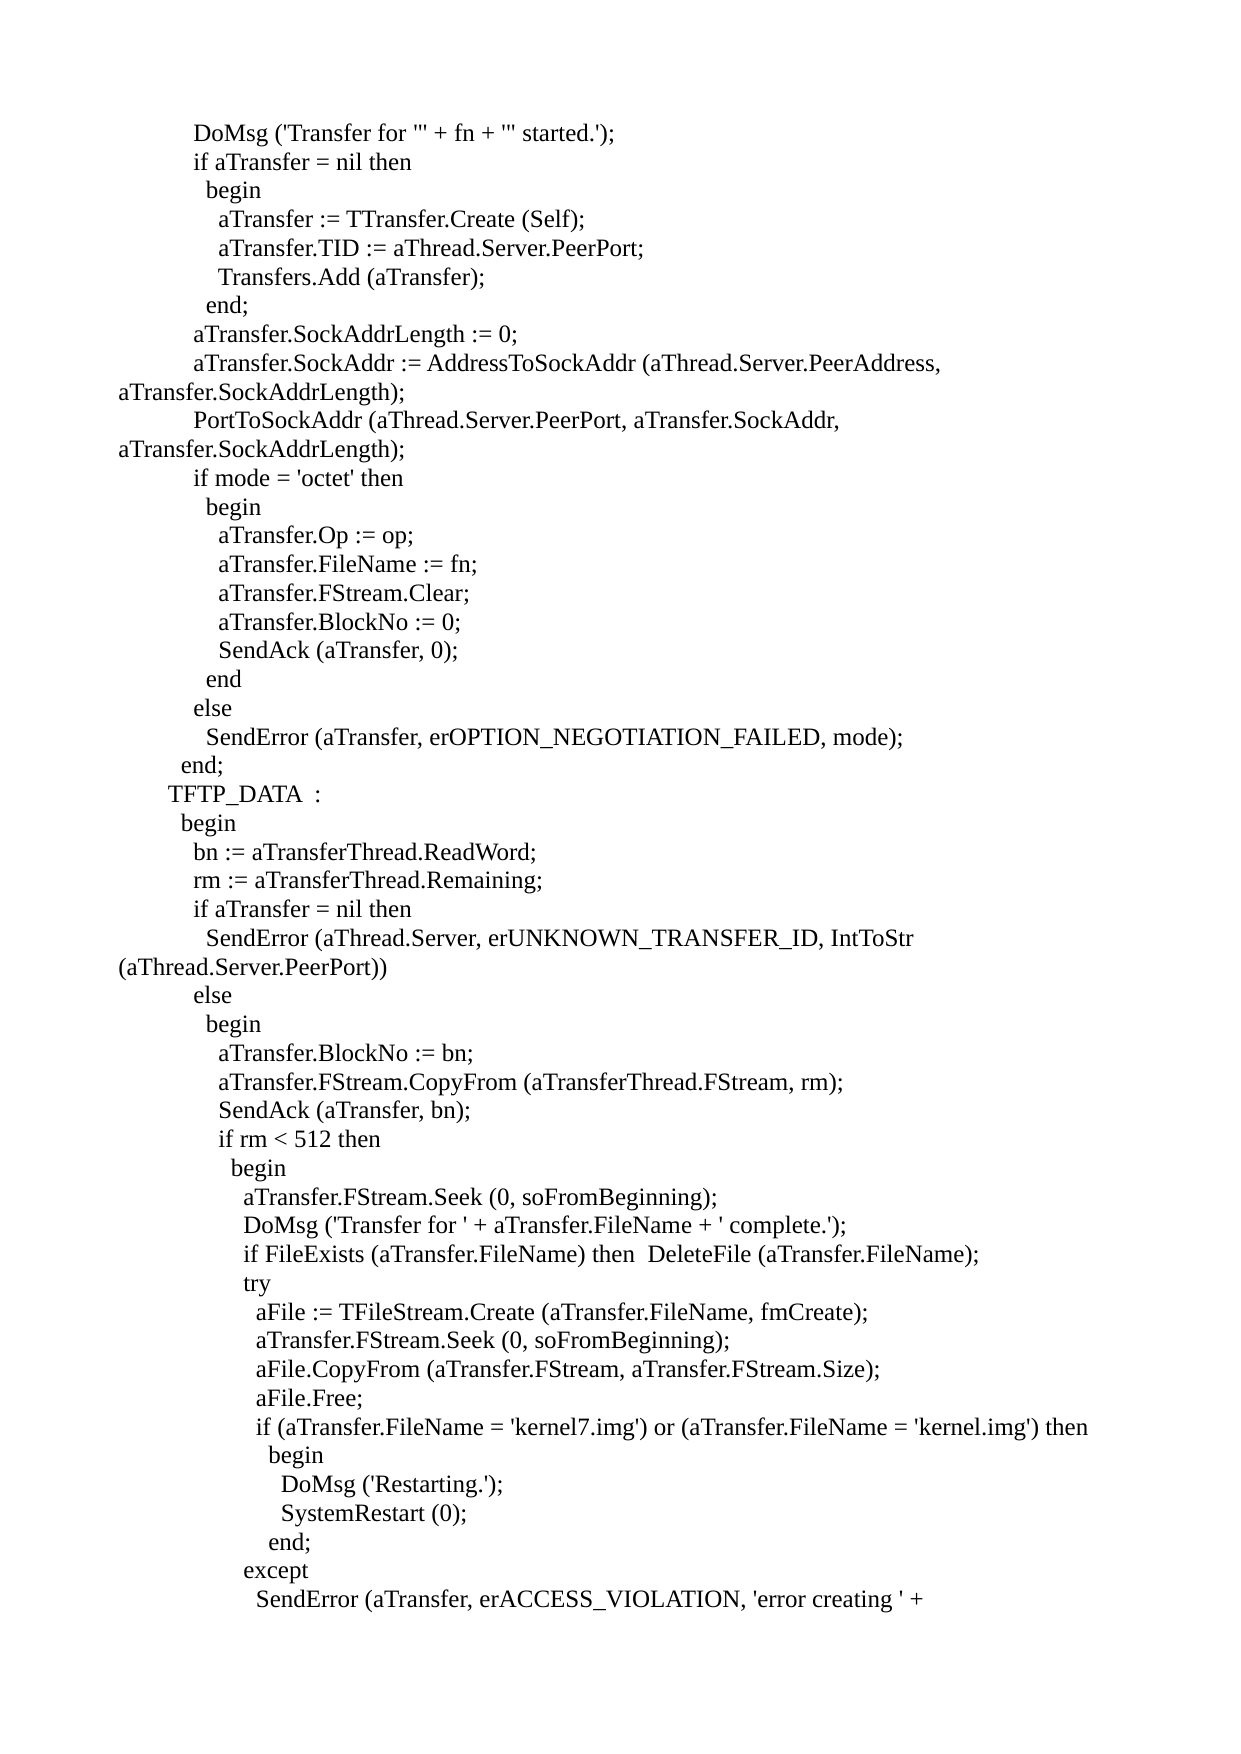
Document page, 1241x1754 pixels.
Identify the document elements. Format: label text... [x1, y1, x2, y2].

text aTransfer.FStream.Clear; [118, 578, 1122, 607]
text aTransfer.TID := aThread.Server.PeerPort; [118, 233, 1122, 262]
text SendError (aTransfer, erACCESS_VIOLATION, 'error creating ' + [118, 1584, 1122, 1613]
text TFTP_DATA : [118, 779, 1122, 808]
text end; [118, 1527, 1122, 1556]
text aTransfer.BlockNo := bn; [118, 1038, 1122, 1067]
text aTransfer.FStream.Seek (0, soFromBeginning); [118, 1326, 1122, 1354]
text aTransfer.BlockNo := 0; [118, 607, 1122, 636]
text SendAck (aTransfer, 0); [118, 636, 1122, 664]
text DoMsg ('Restarting.'); [118, 1469, 1122, 1498]
text begin [118, 176, 1122, 204]
text bn := aTransferThread.ReadWord; [118, 837, 1122, 866]
text end; [118, 751, 1122, 779]
text aTransfer.SockAddrLength := 0; [118, 319, 1122, 348]
text if mode = 'octet' then [118, 463, 1122, 492]
text aTransfer.FStream.Seek (0, soFromBeginning); [118, 1182, 1122, 1211]
text SendError (aTransfer, erOPTION_NEGOTIATION_FAILED, mode); [118, 722, 1122, 751]
text if FileExists (aTransfer.FileName) then DeleteFile (aTransfer.FileName); [118, 1239, 1122, 1268]
text DoMsg ('Transfer for ' + aTransfer.FileName + ' complete.'); [118, 1211, 1122, 1239]
text if (aTransfer.FileName = 'kernel7.img') or (aTransfer.FileName = 'kernel.img') then [118, 1412, 1122, 1441]
text aFile := TFileStream.Create (aTransfer.FileName, fmCreate); [118, 1297, 1122, 1326]
text aTransfer.FileName := fn; [118, 549, 1122, 578]
text aTransfer.SockAddr := AddressToSockAddr (aThread.Server.PeerAddress, aTransfer.SockAddrLength); [118, 348, 1122, 406]
text end; [118, 291, 1122, 319]
text begin [118, 1441, 1122, 1469]
text aFile.Free; [118, 1383, 1122, 1412]
text else [118, 981, 1122, 1009]
text SystemRestart (0); [118, 1498, 1122, 1527]
text if aTransfer = nil then [118, 147, 1122, 176]
text end [118, 664, 1122, 693]
text Transfers.Add (aTransfer); [118, 262, 1122, 291]
text begin [118, 1009, 1122, 1038]
text try [118, 1268, 1122, 1297]
text DoMsg ('Transfer for "' + fn + '" started.'); [118, 118, 1122, 147]
text aTransfer := TTransfer.Create (Self); [118, 204, 1122, 233]
text if aTransfer = nil then [118, 894, 1122, 923]
text aFile.CopyFrom (aTransfer.FStream, aTransfer.FStream.Size); [118, 1354, 1122, 1383]
text if rm < 512 then [118, 1124, 1122, 1153]
text rm := aTransferThread.Remaining; [118, 866, 1122, 894]
text SendError (aThread.Server, erUNKNOWN_TRANSFER_ID, IntToStr (aThread.Server.PeerPort)) [118, 923, 1122, 981]
text SendAck (aTransfer, bn); [118, 1096, 1122, 1124]
text except [118, 1556, 1122, 1584]
text begin [118, 808, 1122, 837]
text else [118, 693, 1122, 722]
text aTransfer.FStream.CopyFrom (aTransferThread.FStream, rm); [118, 1067, 1122, 1096]
text begin [118, 492, 1122, 521]
text begin [118, 1153, 1122, 1182]
text PortToSockAddr (aThread.Server.PeerPort, aTransfer.SockAddr, aTransfer.SockAddrLength); [118, 406, 1122, 463]
text aTransfer.Op := op; [118, 521, 1122, 549]
